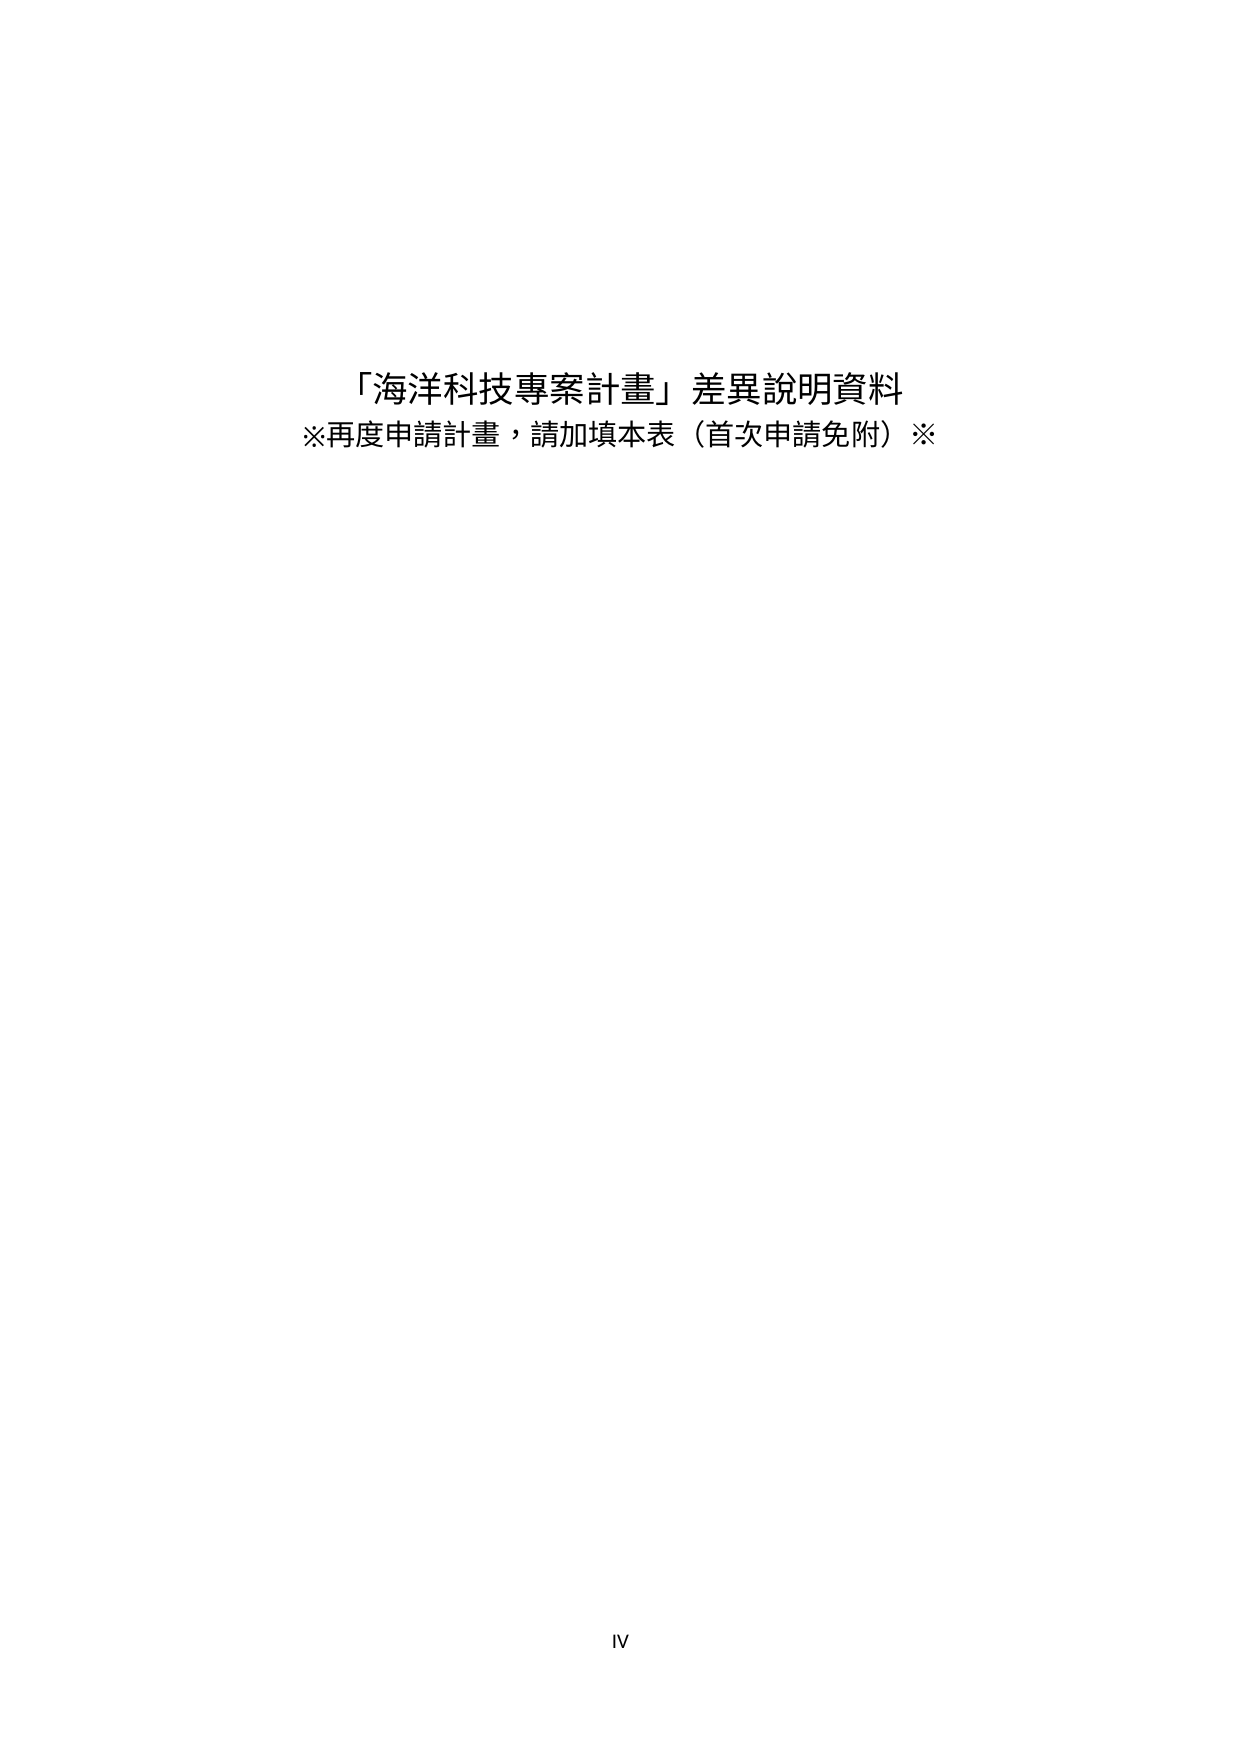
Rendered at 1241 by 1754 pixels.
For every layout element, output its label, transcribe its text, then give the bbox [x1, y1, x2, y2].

text 「海洋科技專案計畫」差異說明資料 [75, 367, 1165, 412]
text ※再度申請計畫，請加填本表（首次申請免附）※ [75, 412, 1165, 454]
